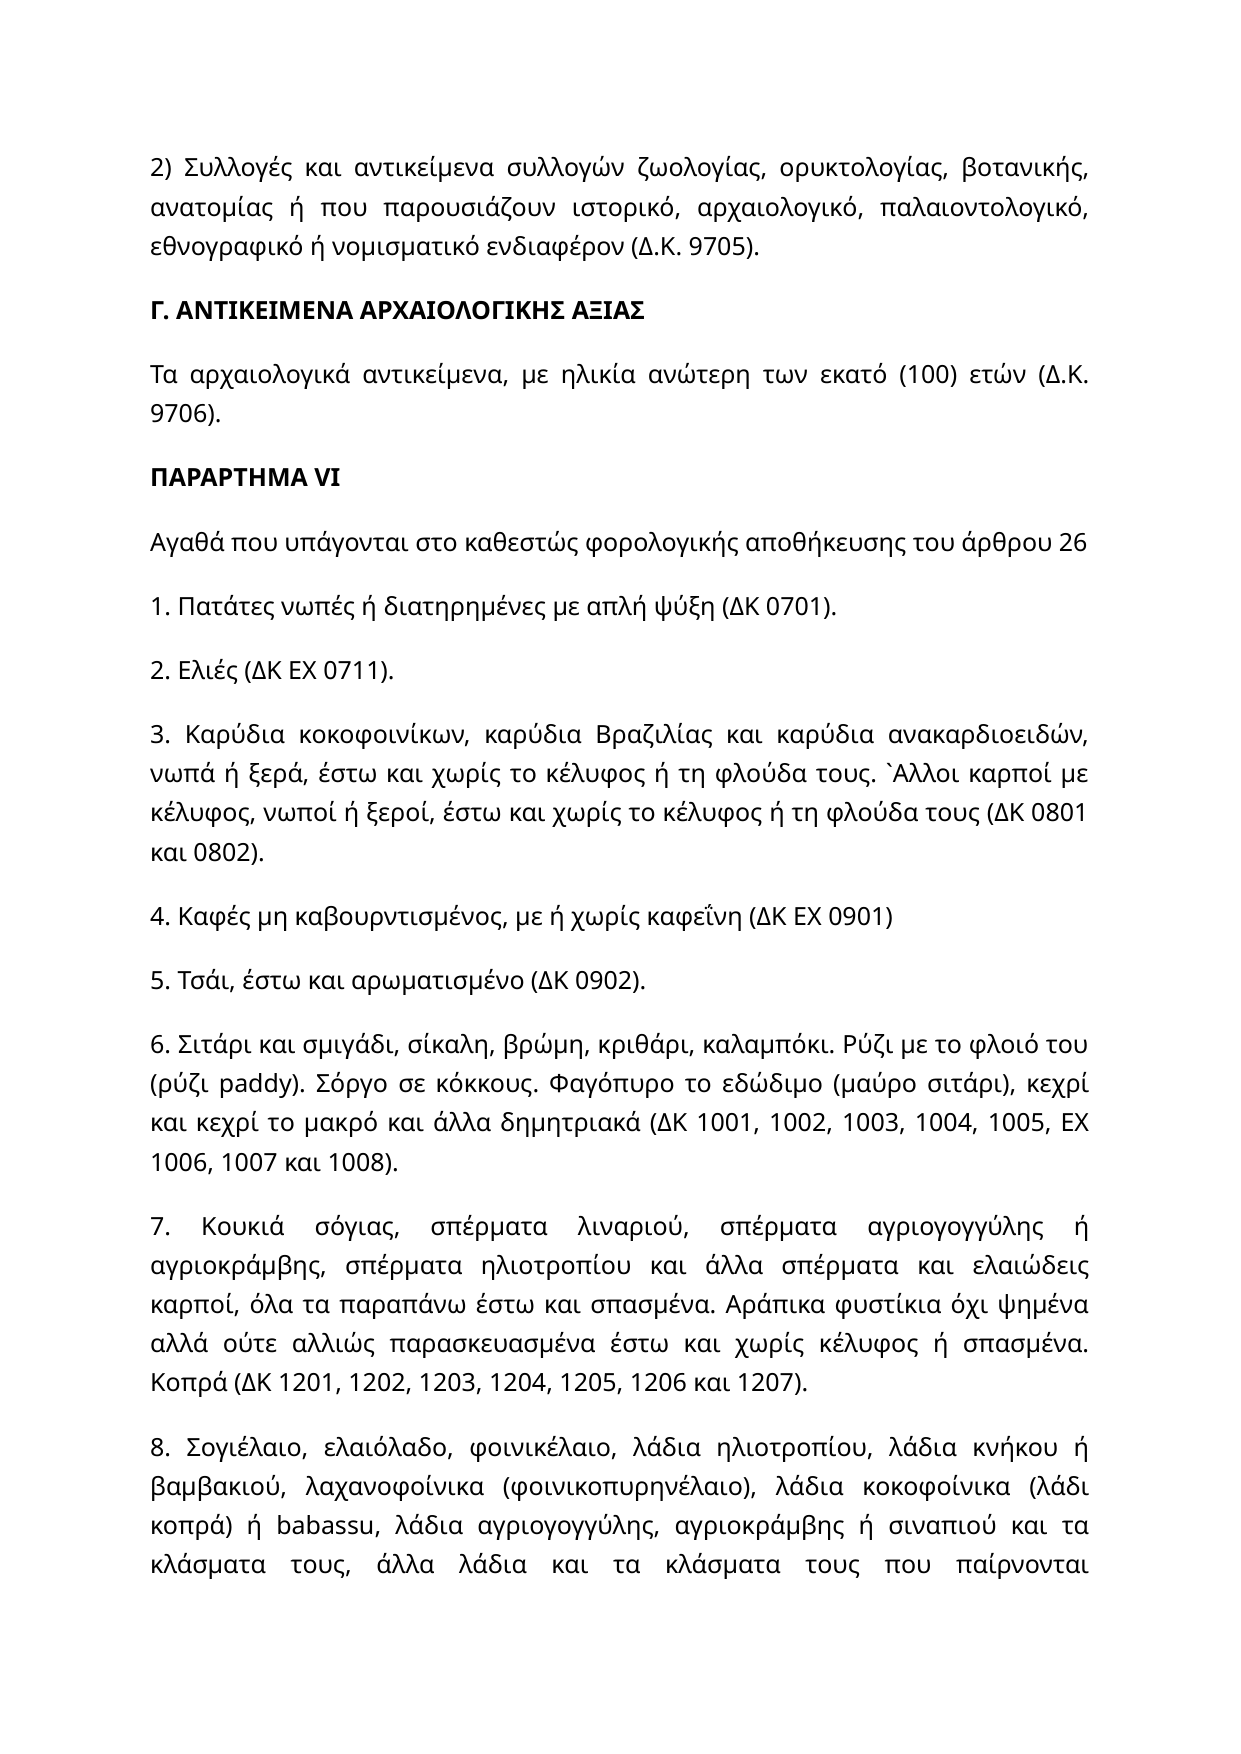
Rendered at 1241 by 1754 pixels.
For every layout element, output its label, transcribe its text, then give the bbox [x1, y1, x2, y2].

text Τα αρχαιολογικά αντικείμενα, με ηλικία ανώτερη των εκατό (100) ετών (Δ.Κ. 9706). [150, 357, 1090, 430]
text ΠΑΡΑΡΤΗΜΑ VI [150, 460, 1090, 494]
text 5. Τσάι, έστω και αρωματισμένο (ΔΚ 0902). [150, 962, 1090, 997]
text 3. Καρύδια κοκοφοινίκων, καρύδια Βραζιλίας και καρύδια ανακαρδιοειδών, νωπά ή ξερά, έστω και χωρίς το κέλυφος ή τη φλούδα τους. `Αλλοι καρποί με κέλυφος, νωποί ή ξεροί, έστω και χωρίς το κέλυφος ή τη φλούδα τους (ΔΚ 0801 και 0802). [150, 717, 1090, 868]
text 2) Συλλογές και αντικείμενα συλλογών ζωολογίας, ορυκτολογίας, βοτανικής, ανατομίας ή που παρουσιάζουν ιστορικό, αρχαιολογικό, παλαιοντολογικό, εθνογραφικό ή νομισματικό ενδιαφέρον (Δ.Κ. 9705). [150, 150, 1090, 262]
text 6. Σιτάρι και σμιγάδι, σίκαλη, βρώμη, κριθάρι, καλαμπόκι. Ρύζι με το φλοιό του (ρύζι paddy). Σόργο σε κόκκους. Φαγόπυρο το εδώδιμο (μαύρο σιτάρι), κεχρί και κεχρί το μακρό και άλλα δημητριακά (ΔΚ 1001, 1002, 1003, 1004, 1005, ΕΧ 1006, 1007 και 1008). [150, 1027, 1090, 1178]
text 4. Καφές μη καβουρντισμένος, με ή χωρίς καφεΐνη (ΔΚ ΕΧ 0901) [150, 898, 1090, 932]
text 1. Πατάτες νωπές ή διατηρημένες με απλή ψύξη (ΔΚ 0701). [150, 588, 1090, 622]
text 8. Σογιέλαιο, ελαιόλαδο, φοινικέλαιο, λάδια ηλιοτροπίου, λάδια κνήκου ή βαμβακιού, λαχανοφοίνικα (φοινικοπυρηνέλαιο), λάδια κοκοφοίνικα (λάδι κοπρά) ή babassu, λάδια αγριογογγύλης, αγριοκράμβης ή σιναπιού και τα κλάσματα τους, άλλα λάδια και τα κλάσματα τους που παίρνονται [150, 1429, 1090, 1581]
text Αγαθά που υπάγονται στο καθεστώς φορολογικής αποθήκευσης του άρθρου 26 [150, 524, 1090, 558]
text Γ. ΑΝΤΙΚΕΙΜΕΝΑ ΑΡΧΑΙΟΛΟΓΙΚΗΣ ΑΞΙΑΣ [150, 292, 1090, 327]
text 2. Ελιές (ΔΚ ΕΧ 0711). [150, 652, 1090, 687]
text 7. Κουκιά σόγιας, σπέρματα λιναριού, σπέρματα αγριογογγύλης ή αγριοκράμβης, σπέρματα ηλιοτροπίου και άλλα σπέρματα και ελαιώδεις καρποί, όλα τα παραπάνω έστω και σπασμένα. Αράπικα φυστίκια όχι ψημένα αλλά ούτε αλλιώς παρασκευασμένα έστω και χωρίς κέλυφος ή σπασμένα. Κοπρά (ΔΚ 1201, 1202, 1203, 1204, 1205, 1206 και 1207). [150, 1208, 1090, 1399]
